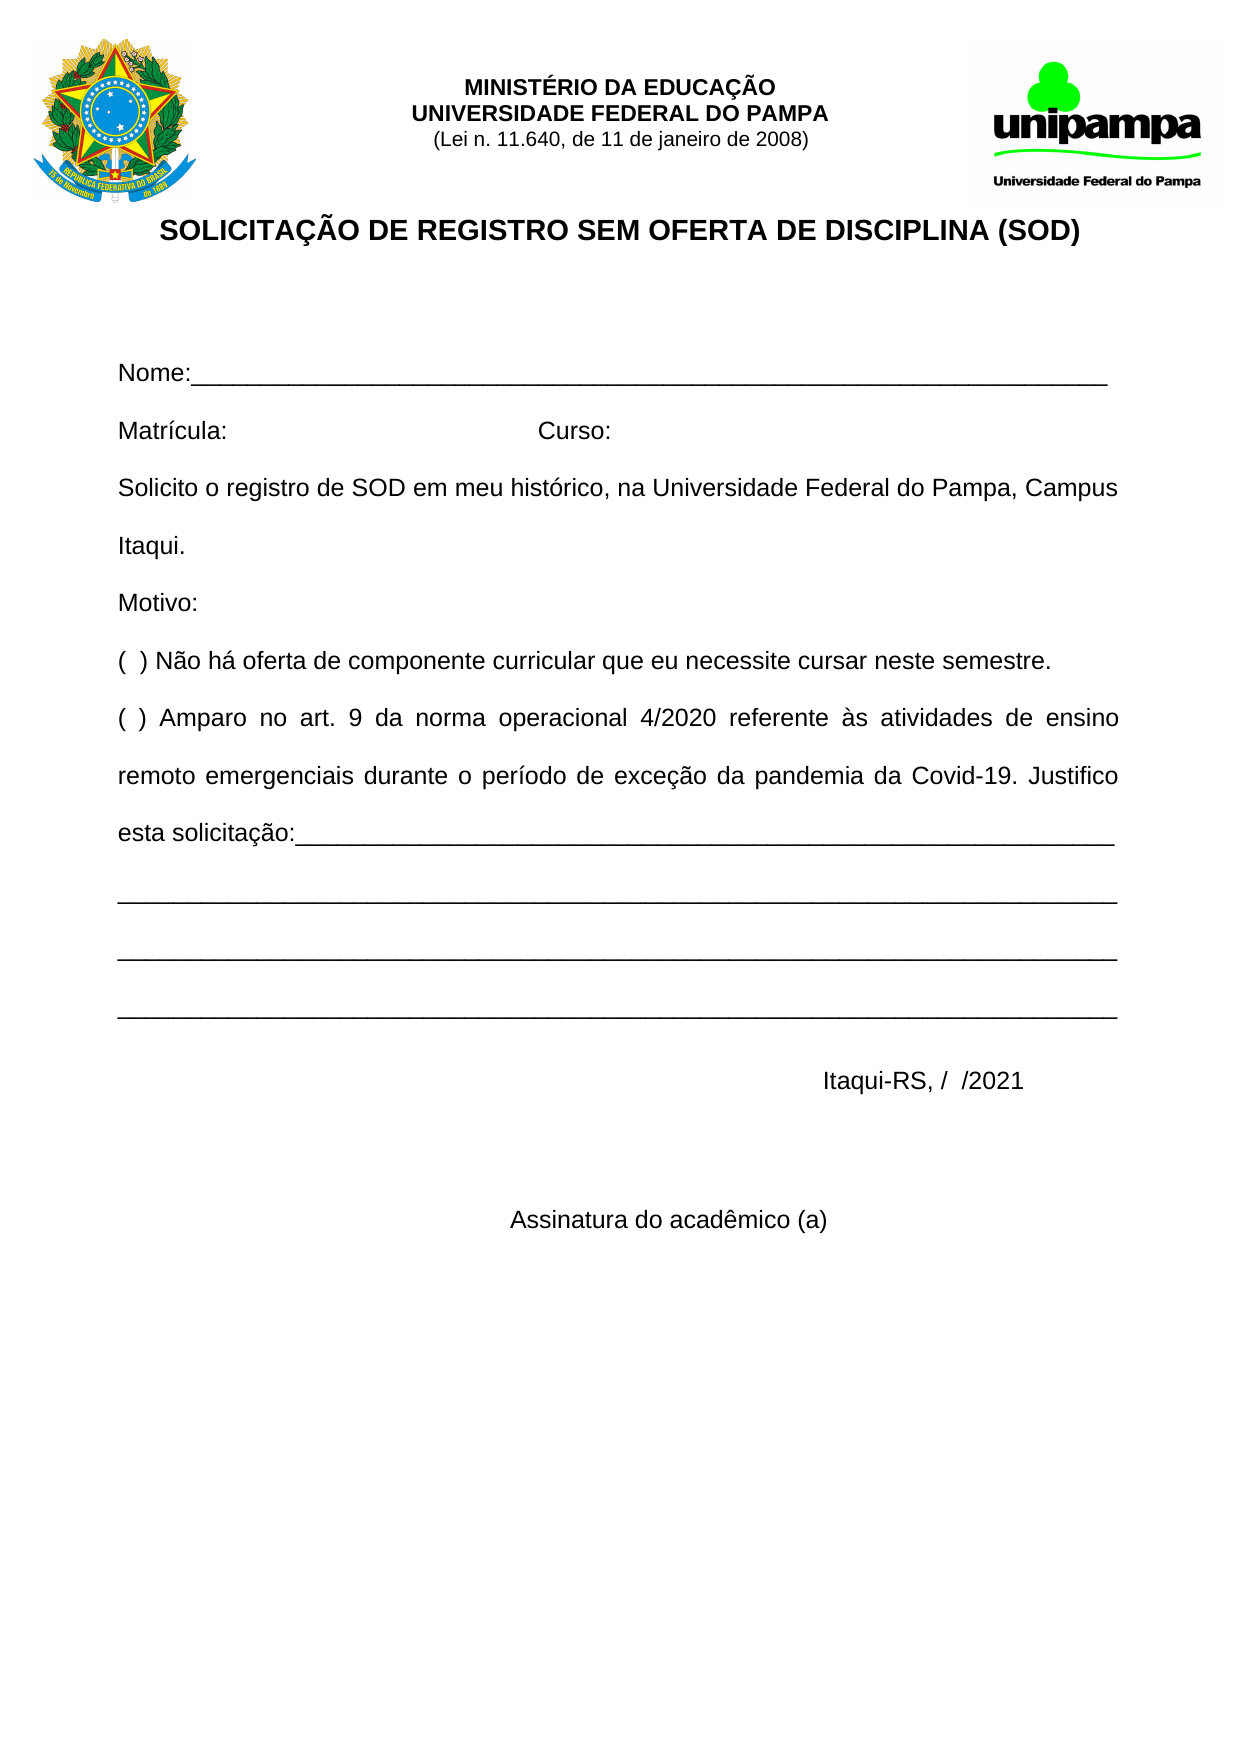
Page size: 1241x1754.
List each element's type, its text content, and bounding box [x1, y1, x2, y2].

picture [99, 192, 131, 203]
picture [147, 174, 159, 182]
picture [33, 39, 197, 203]
table_cell Itaqui-RS, / /2021 Assinatura do acadêmico (a) [118, 1066, 1240, 1234]
picture [970, 39, 1224, 209]
text SOLICITAÇÃO DE REGISTRO SEM OFERTA DE DISCIPLINA (SOD) [118, 213, 1122, 246]
picture [125, 183, 134, 189]
table_header Nome:__________________________________________________________________ Matrícula: Curso: Solicito o registro de SOD em meu histórico, na Universidade Federal do Pampa, Campus Itaqui. Motivo: ( ) Não há oferta de componente curricular que eu necessite cursar neste semestre. ( ) Amparo no art. 9 da norma operacional 4/2020 referente às atividades de ensino remoto emergenciais durante o período de exceção da pandemia da Covid-19. Justifico esta solicitação:___________________________________________________________ ________________________________________________________________________ ________________________________________________________________________ ________________________________________________________________________ [118, 263, 1240, 1019]
picture [72, 173, 84, 183]
picture [137, 180, 144, 186]
table_cell [118, 1020, 1240, 1066]
picture [65, 183, 93, 198]
picture [102, 184, 118, 190]
